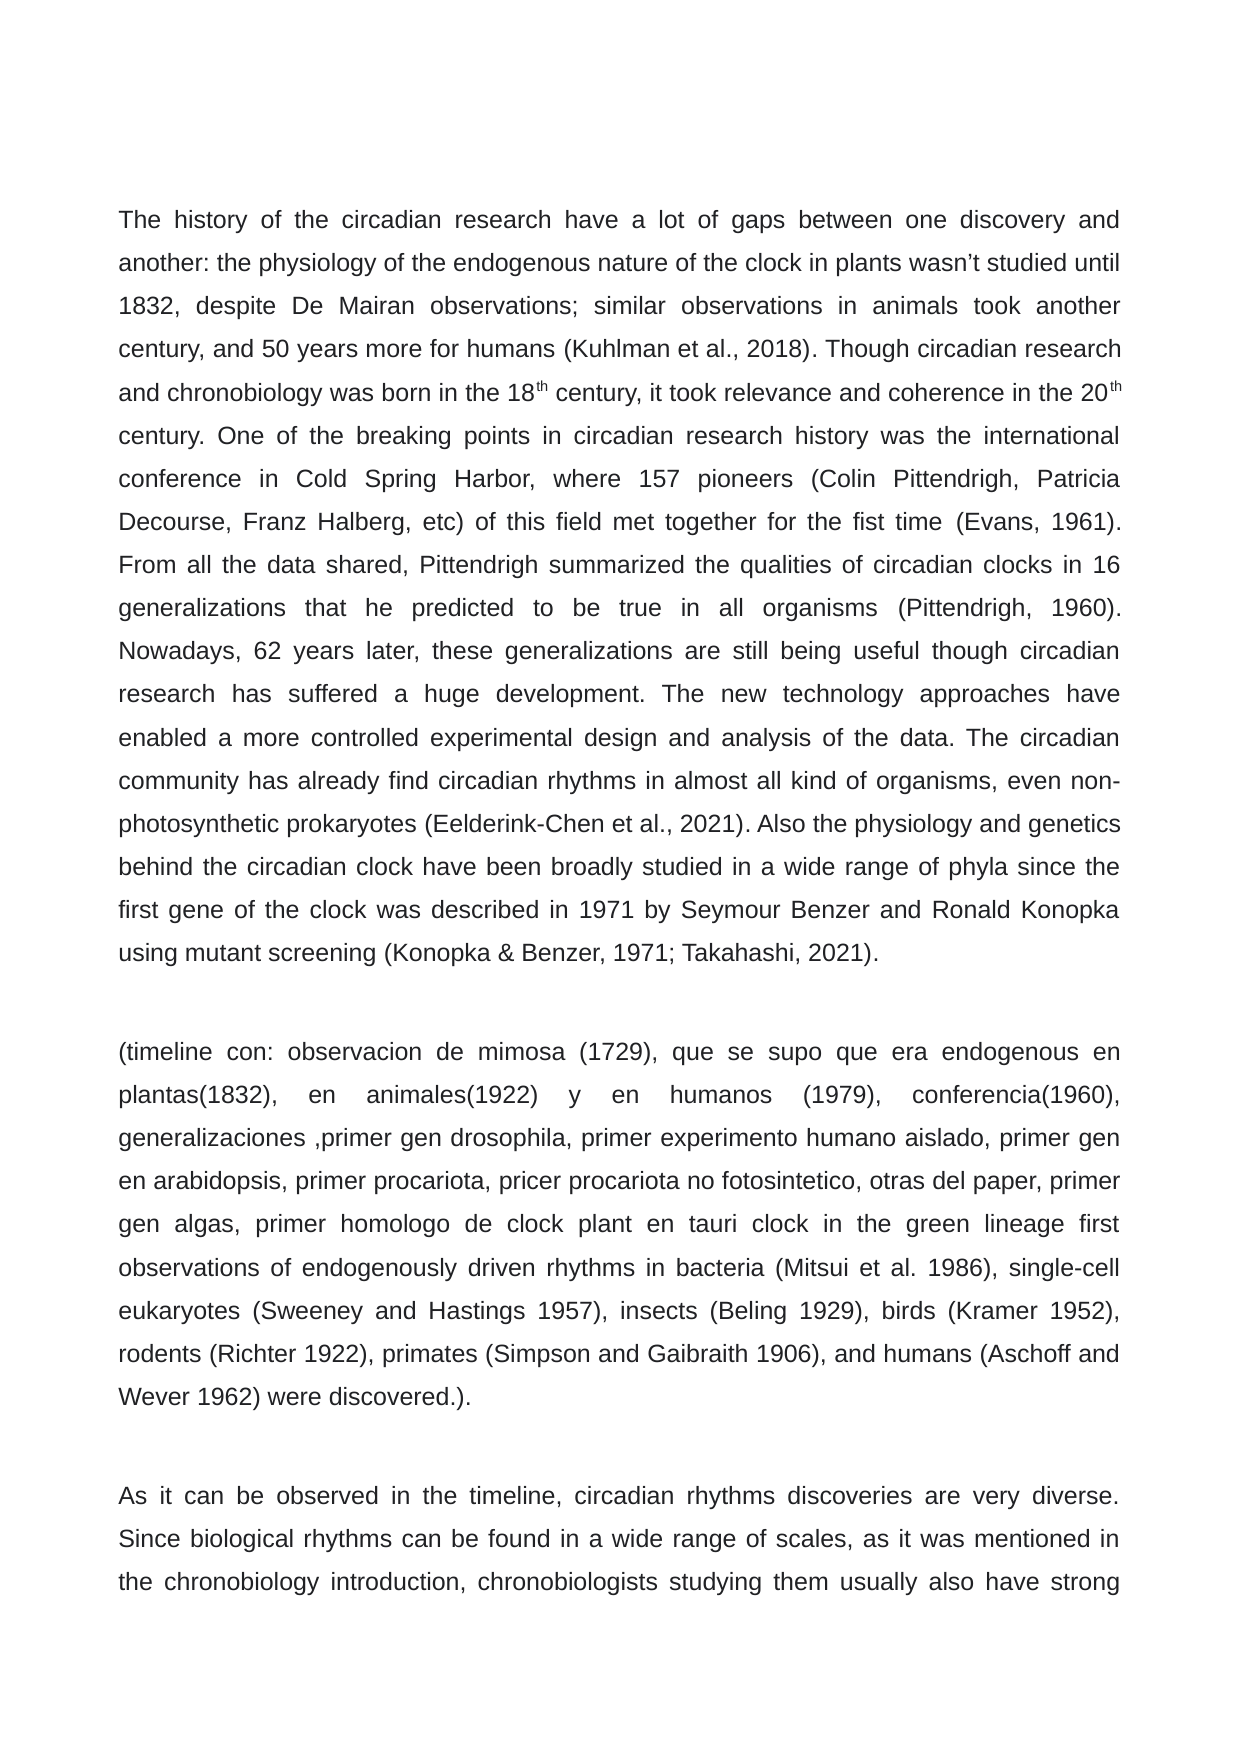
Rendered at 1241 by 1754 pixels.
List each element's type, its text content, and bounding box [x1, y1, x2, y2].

text The history of the circadian research have a lot of gaps between one discovery and another: the physiology of the endogenous nature of the clock in plants wasn’t studied until 1832, despite De Mairan observations; similar observations in animals took another century, and 50 years more for humans (Kuhlman et al., 2018)⁠. Though circadian research and chronobiology was born in the 18th century, it took relevance and coherence in the 20th century. One of the breaking points in circadian research history was the international conference in Cold Spring Harbor, where 157 pioneers (Colin Pittendrigh, Patricia Decourse, Franz Halberg, etc) of this field met together for the fist time (Evans, 1961)⁠. From all the data shared, Pittendrigh summarized the qualities of circadian clocks in 16 generalizations that he predicted to be true in all organisms (Pittendrigh, 1960)⁠. Nowadays, 62 years later, these generalizations are still being useful though circadian research has suffered a huge development. The new technology approaches have enabled a more controlled experimental design and analysis of the data. The circadian community has already find circadian rhythms in almost all kind of organisms, even non-photosynthetic prokaryotes (Eelderink-Chen et al., 2021)⁠. Also the physiology and genetics behind the circadian clock have been broadly studied in a wide range of phyla since the first gene of the clock was described in 1971 by Seymour Benzer and Ronald Konopka using mutant screening (Konopka & Benzer, 1971; Takahashi, 2021)⁠. [118, 205, 1122, 967]
text As it can be observed in the timeline, circadian rhythms discoveries are very diverse. Since biological rhythms can be found in a wide range of scales, as it was mentioned in the chronobiology introduction, chronobiologists studying them usually also have strong [118, 1481, 1122, 1596]
text (timeline con: observacion de mimosa (1729), que se supo que era endogenous en plantas(1832), en animales(1922) y en humanos (1979), conferencia(1960), generalizaciones ,primer gen drosophila, primer experimento humano aislado, primer gen en arabidopsis, primer procariota, pricer procariota no fotosintetico, otras del paper, primer gen algas, primer homologo de clock plant en tauri clock in the green lineage first observations of endogenously driven rhythms in bacteria (Mitsui et al. 1986), single-cell eukaryotes (Sweeney and Hastings 1957), insects (Beling 1929), birds (Kramer 1952), rodents (Richter 1922), primates (Simpson and Gaibraith 1906), and humans (Aschoff and Wever 1962) were discovered.). [118, 1037, 1122, 1411]
